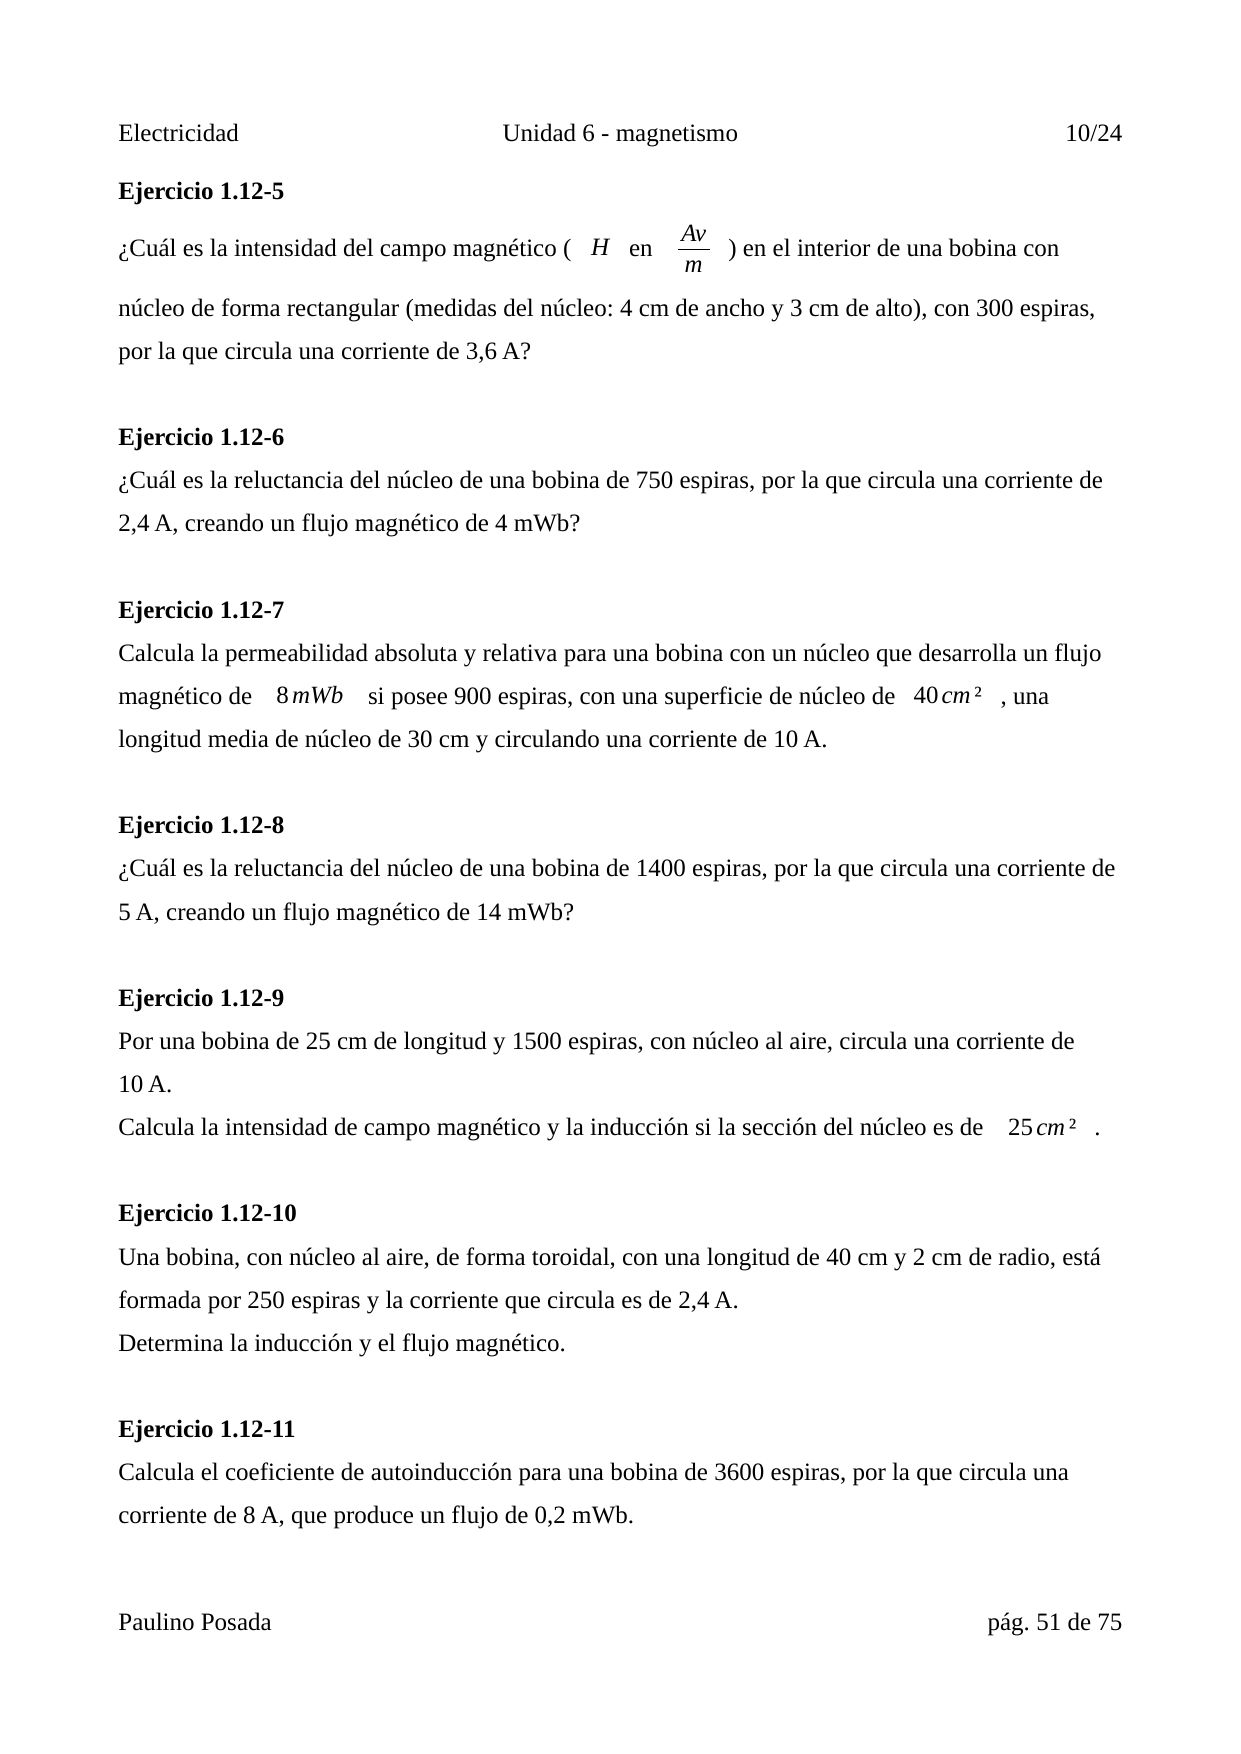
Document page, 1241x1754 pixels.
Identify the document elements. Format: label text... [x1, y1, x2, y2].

text Calcula la intensidad de campo magnético y la inducción si la sección del núcleo es de . [118, 1112, 1122, 1141]
text 10 A. [118, 1069, 1122, 1098]
text Ejercicio 1.12-10 [118, 1198, 1122, 1227]
text Ejercicio 1.12-8 [118, 810, 1122, 839]
text Ejercicio 1.12-6 [118, 422, 1122, 451]
text Calcula el coeficiente de autoinducción para una bobina de 3600 espiras, por la que circula una corriente de 8 A, que produce un flujo de 0,2 mWb. [118, 1457, 1122, 1529]
text Ejercicio 1.12-5 [118, 176, 1122, 205]
text Calcula la permeabilidad absoluta y relativa para una bobina con un núcleo que desarrolla un flujo magnético de si posee 900 espiras, con una superficie de núcleo de, una longitud media de núcleo de 30 cm y circulando una corriente de 10 A. [118, 638, 1122, 753]
text Determina la inducción y el flujo magnético. [118, 1328, 1122, 1357]
text Por una bobina de 25 cm de longitud y 1500 espiras, con núcleo al aire, circula una corriente de [118, 1026, 1122, 1055]
text ¿Cuál es la reluctancia del núcleo de una bobina de 750 espiras, por la que circula una corriente de 2,4 A, creando un flujo magnético de 4 mWb? [118, 465, 1122, 537]
text Una bobina, con núcleo al aire, de forma toroidal, con una longitud de 40 cm y 2 cm de radio, está formada por 250 espiras y la corriente que circula es de 2,4 A. [118, 1242, 1122, 1313]
text ¿Cuál es la intensidad del campo magnético (en ) en el interior de una bobina con núcleo de forma rectangular (medidas del núcleo: 4 cm de ancho y 3 cm de alto), con 300 espiras, por la que circula una corriente de 3,6 A? [118, 219, 1122, 365]
text Ejercicio 1.12-11 [118, 1414, 1122, 1443]
text Ejercicio 1.12-9 [118, 983, 1122, 1012]
text Ejercicio 1.12-7 [118, 595, 1122, 623]
text ¿Cuál es la reluctancia del núcleo de una bobina de 1400 espiras, por la que circula una corriente de 5 A, creando un flujo magnético de 14 mWb? [118, 853, 1122, 925]
